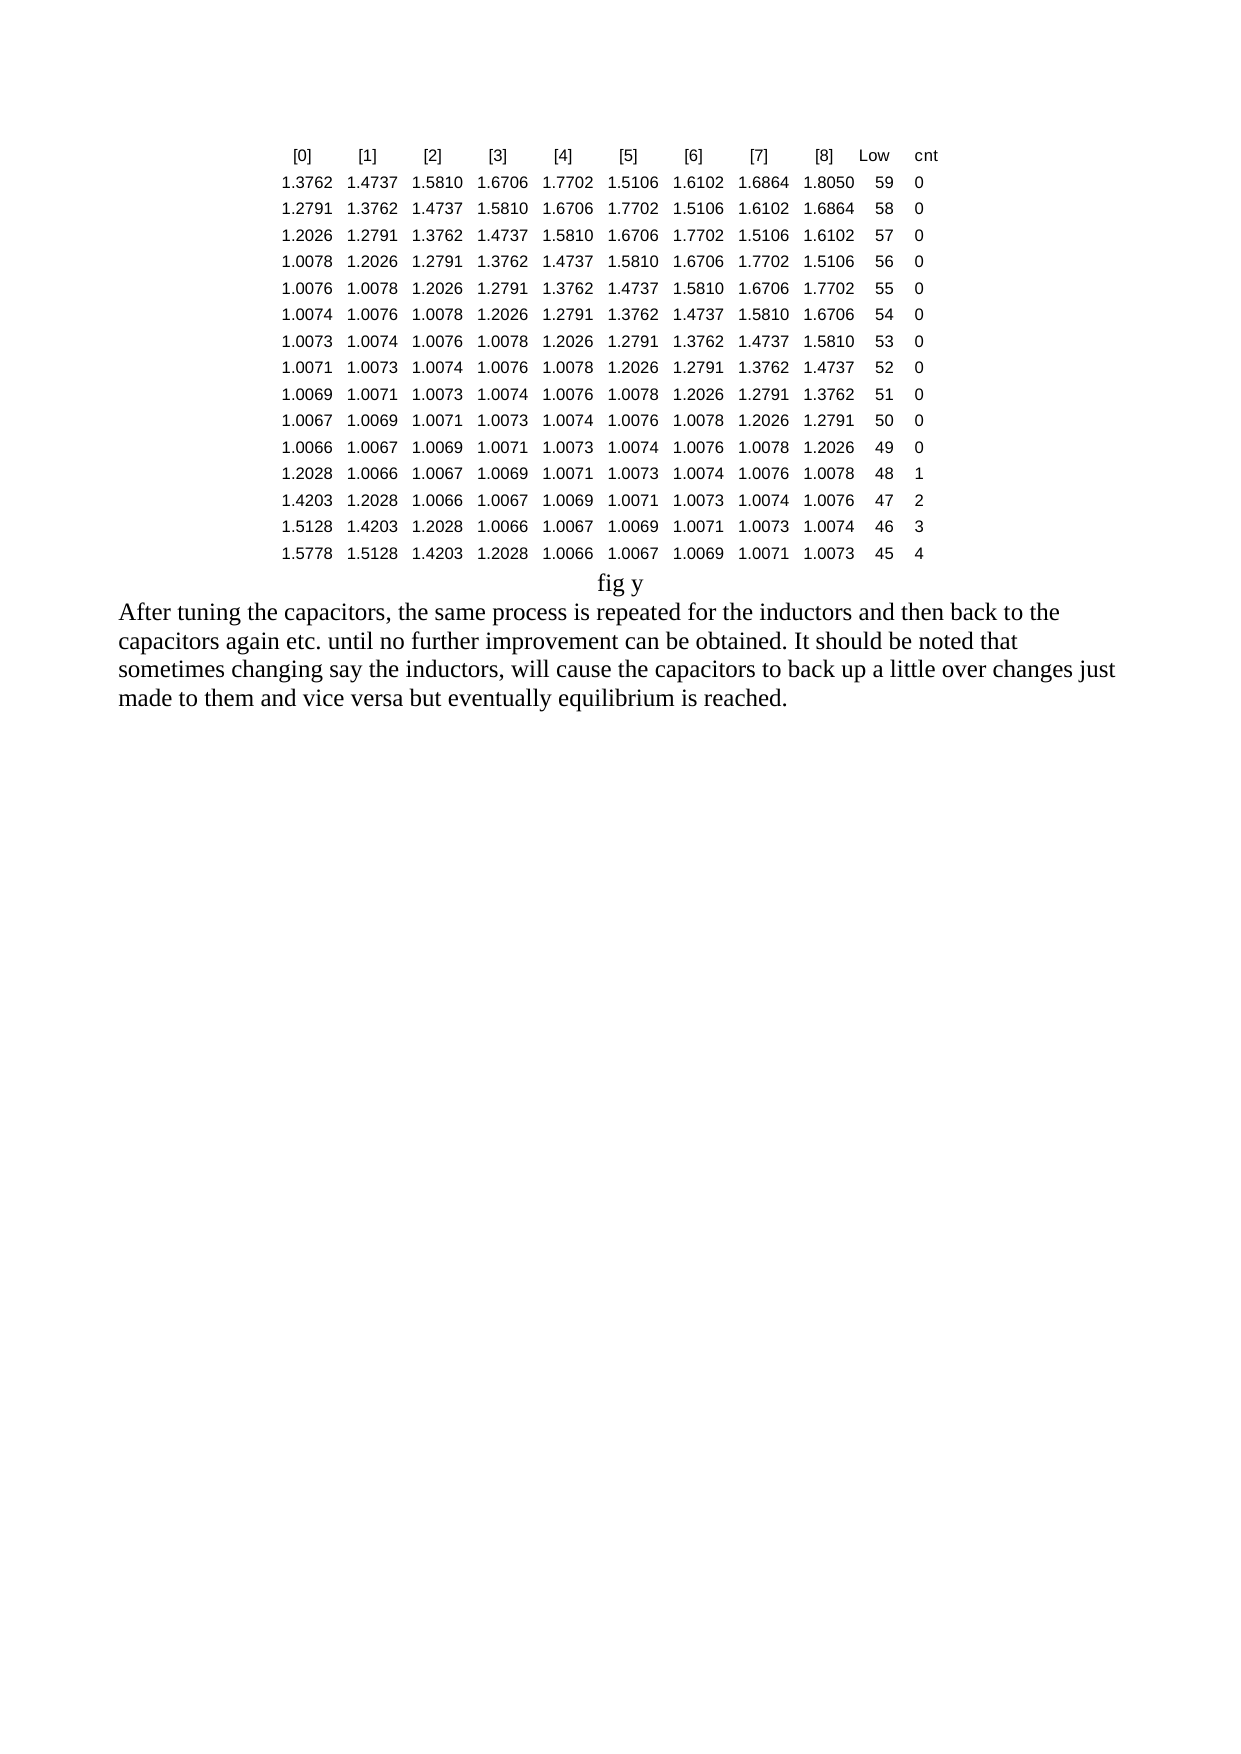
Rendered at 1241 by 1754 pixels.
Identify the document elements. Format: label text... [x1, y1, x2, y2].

text fig y [118, 118, 1122, 597]
text After tuning the capacitors, the same process is repeated for the inductors and then back to the capacitors again etc. until no further improvement can be obtained. It should be noted that sometimes changing say the inductors, will cause the capacitors to back up a little over changes just made to them and vice versa but eventually equilibrium is reached. [118, 597, 1122, 712]
